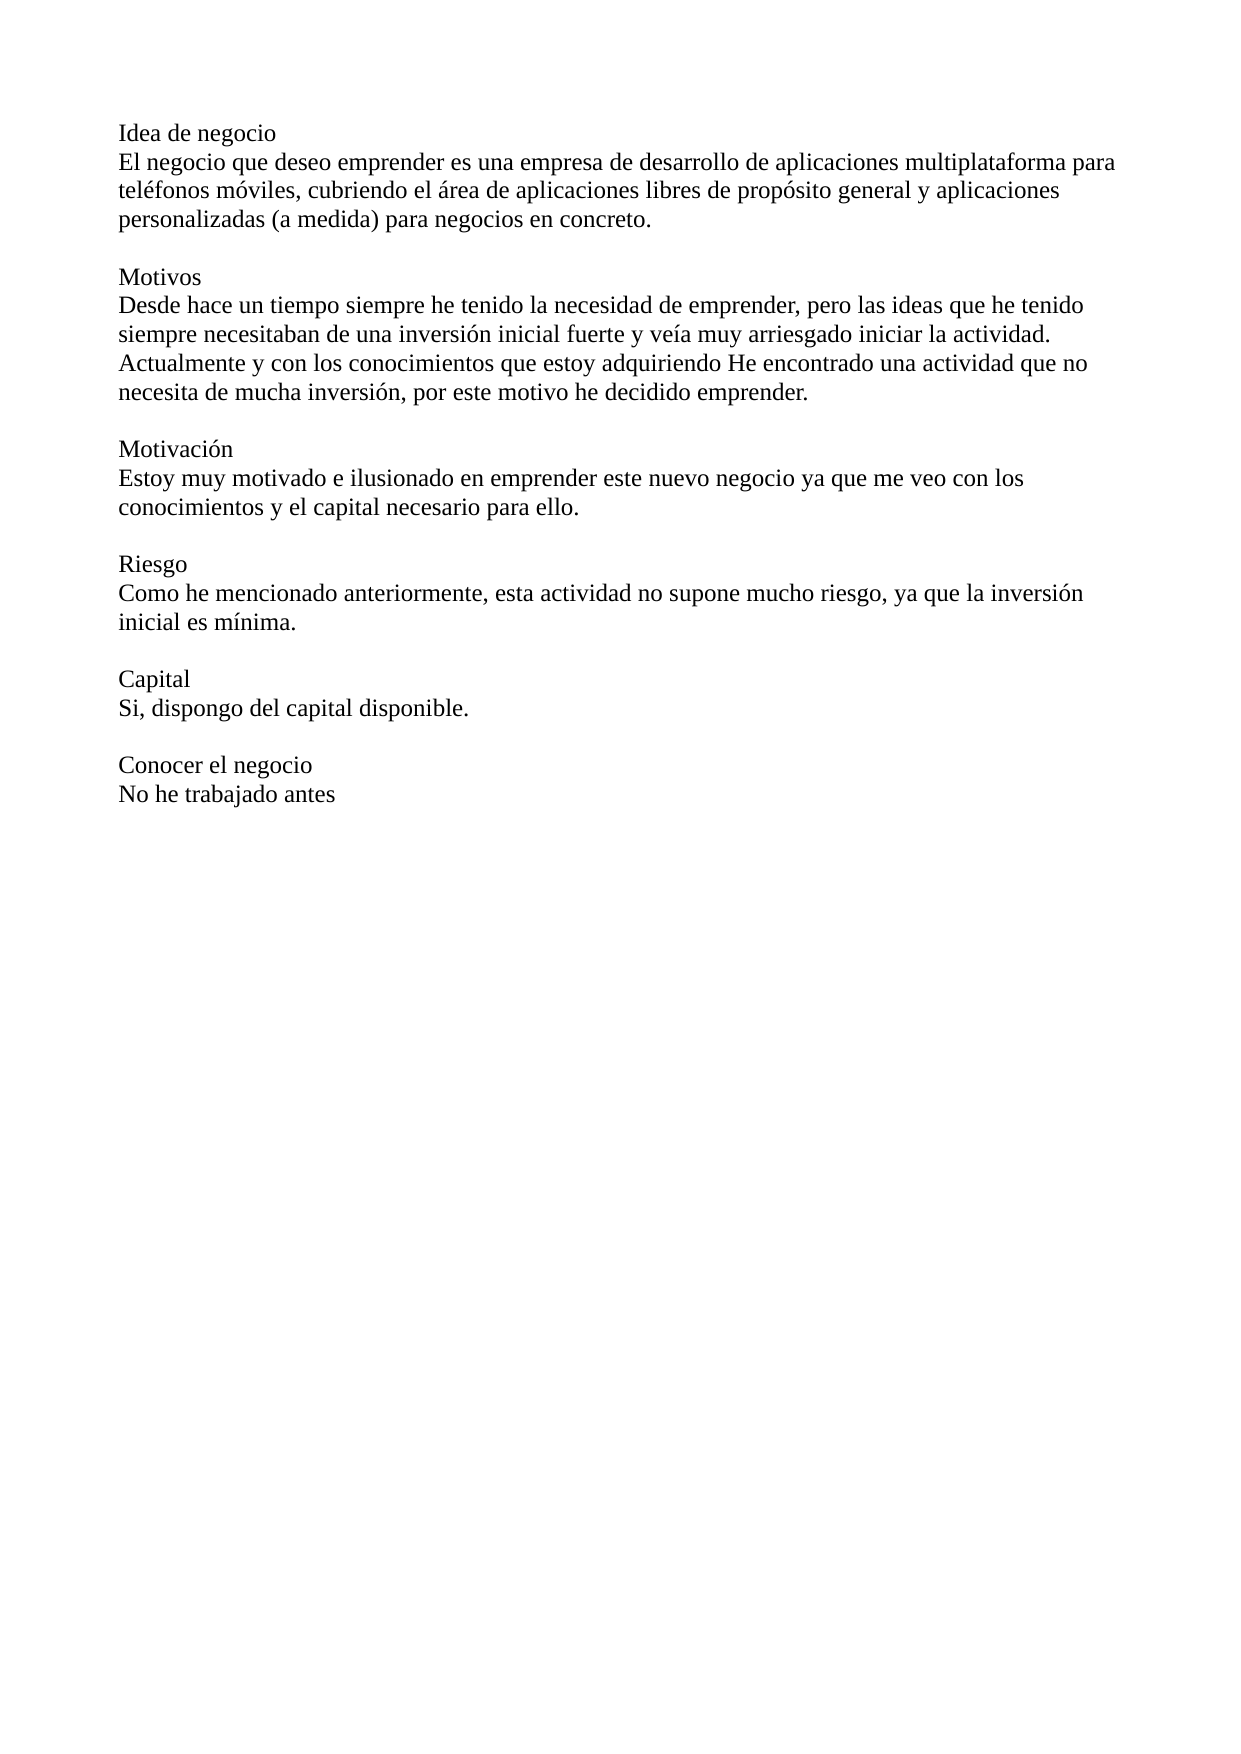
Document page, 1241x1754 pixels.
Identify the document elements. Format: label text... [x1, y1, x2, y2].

text Conocer el negocio [118, 751, 1122, 779]
text Motivación [118, 434, 1122, 463]
text Actualmente y con los conocimientos que estoy adquiriendo He encontrado una actividad que no necesita de mucha inversión, por este motivo he decidido emprender. [118, 348, 1122, 406]
text El negocio que deseo emprender es una empresa de desarrollo de aplicaciones multiplataforma para teléfonos móviles, cubriendo el área de aplicaciones libres de propósito general y aplicaciones personalizadas (a medida) para negocios en concreto. [118, 147, 1122, 233]
text Motivos [118, 262, 1122, 291]
text Como he mencionado anteriormente, esta actividad no supone mucho riesgo, ya que la inversión inicial es mínima. [118, 578, 1122, 636]
text Estoy muy motivado e ilusionado en emprender este nuevo negocio ya que me veo con los conocimientos y el capital necesario para ello. [118, 463, 1122, 521]
text Idea de negocio [118, 118, 1122, 147]
text Riesgo [118, 549, 1122, 578]
text Capital [118, 664, 1122, 693]
text No he trabajado antes [118, 779, 1122, 808]
text Desde hace un tiempo siempre he tenido la necesidad de emprender, pero las ideas que he tenido siempre necesitaban de una inversión inicial fuerte y veía muy arriesgado iniciar la actividad. [118, 291, 1122, 348]
text Si, dispongo del capital disponible. [118, 693, 1122, 722]
